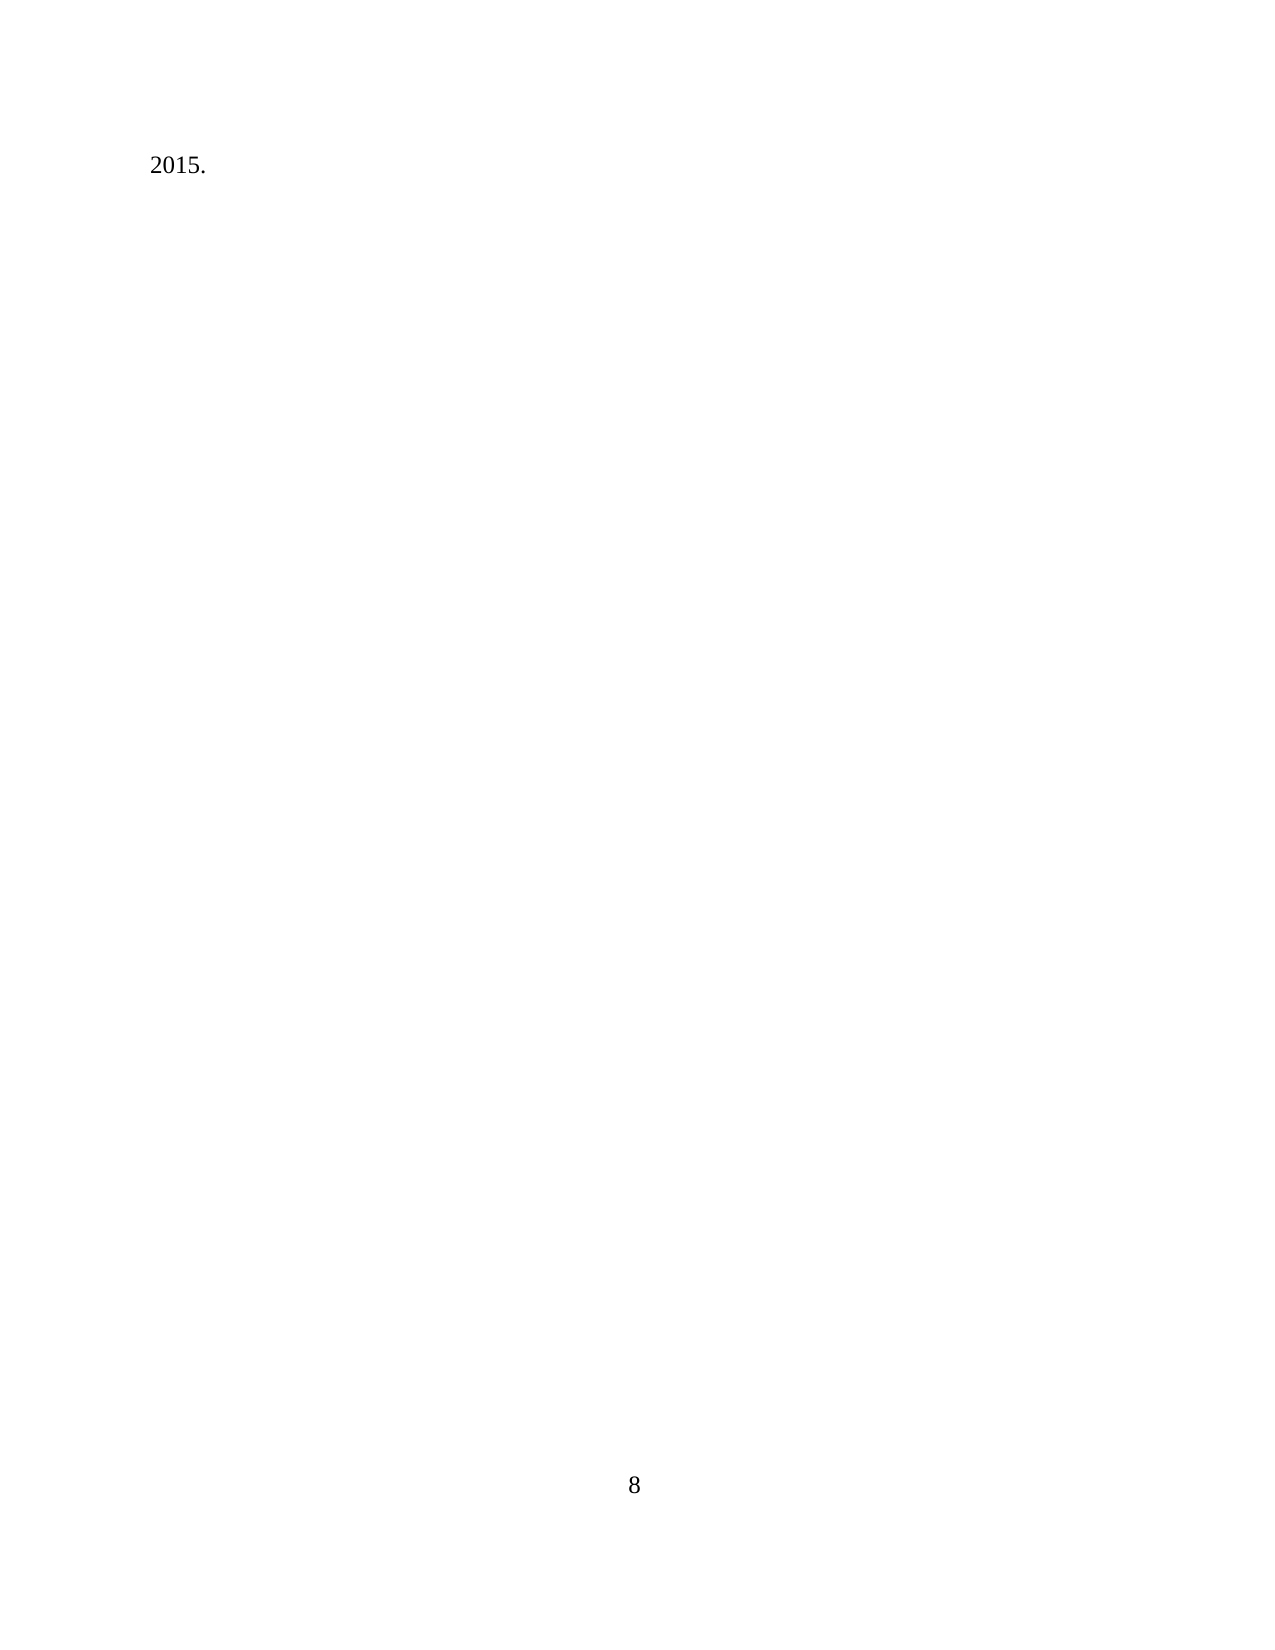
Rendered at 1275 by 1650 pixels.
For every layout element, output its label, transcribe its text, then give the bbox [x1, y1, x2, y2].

text 2015. [150, 150, 1125, 179]
